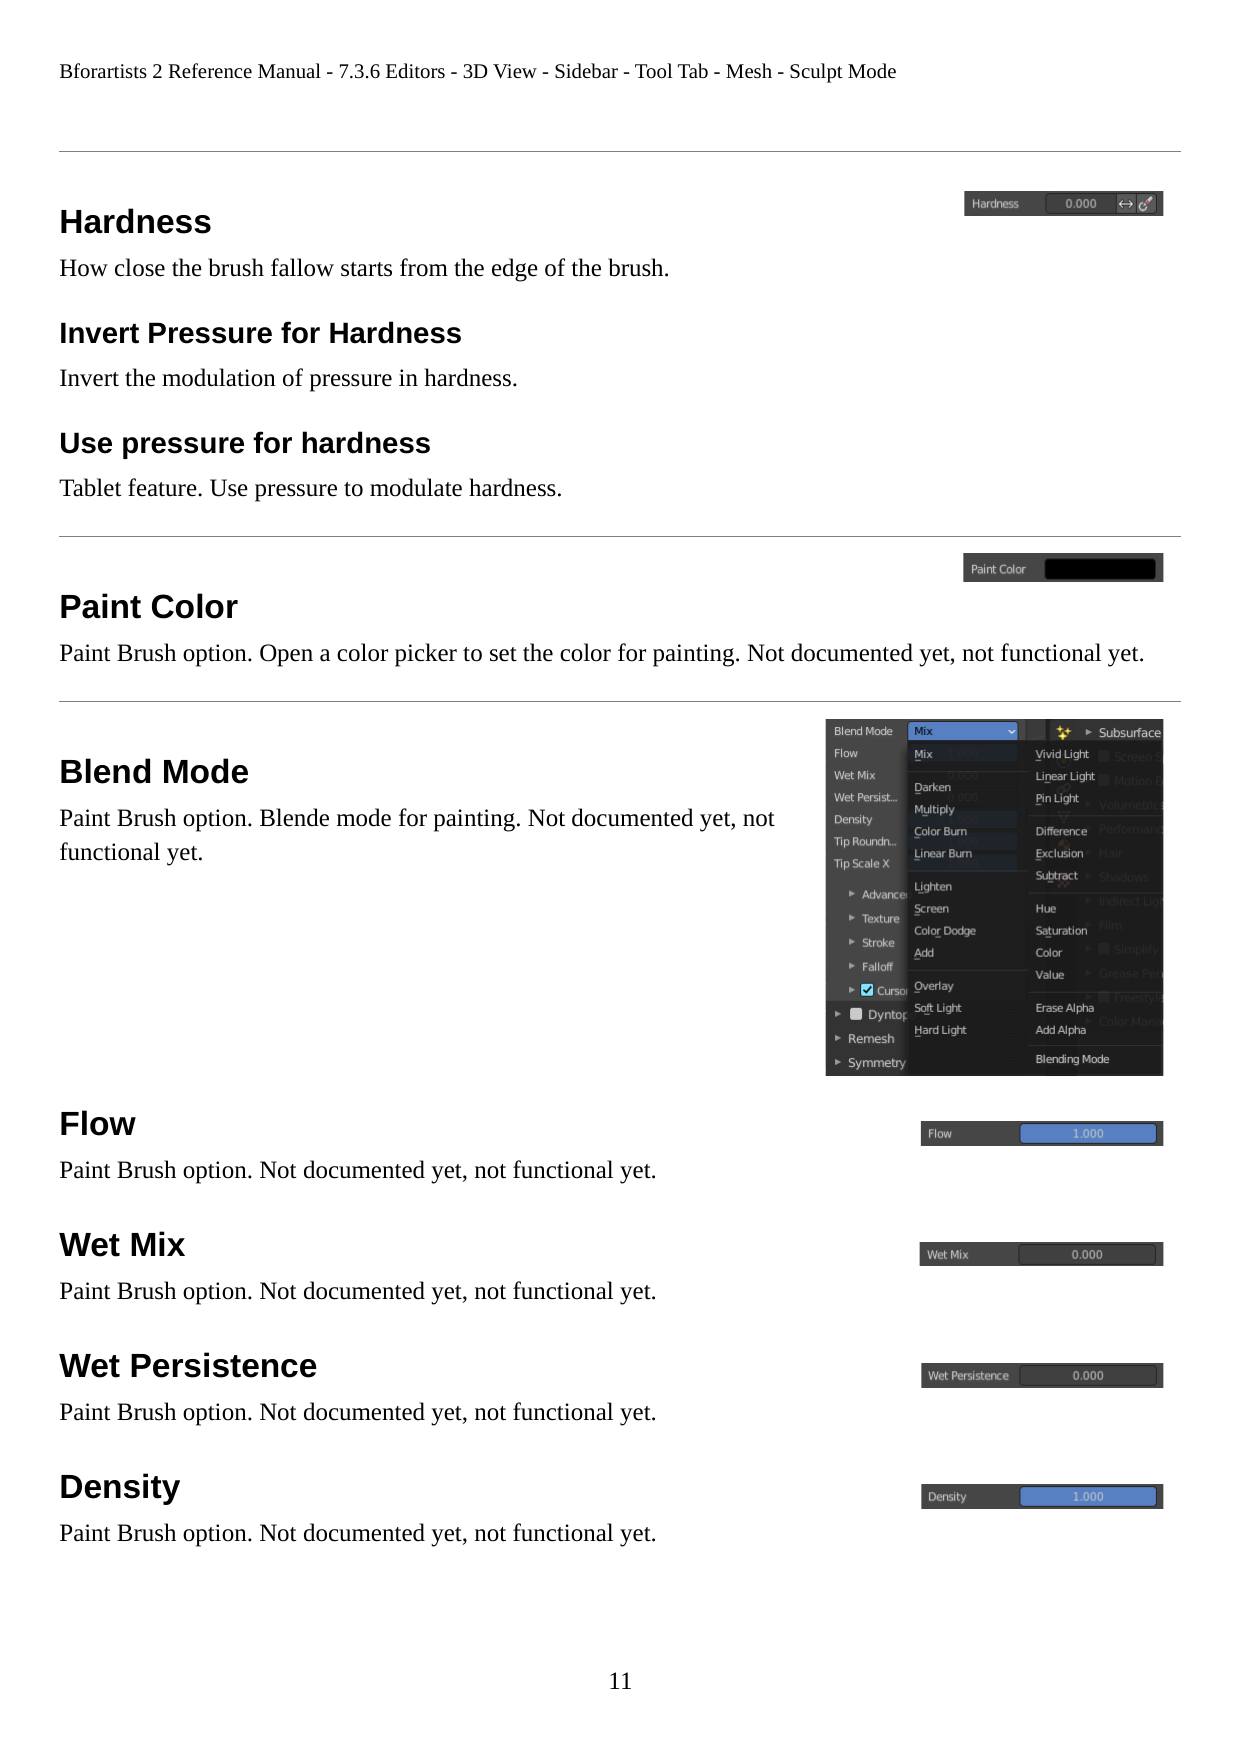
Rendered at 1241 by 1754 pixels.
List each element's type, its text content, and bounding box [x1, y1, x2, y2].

picture [825, 719, 1164, 1076]
subtitle Wet Persistence [59, 1346, 1181, 1384]
text Paint Brush option. Not documented yet, not functional yet. [59, 1276, 1181, 1304]
subtitle [1164, 752, 1181, 791]
text Paint Brush option. Open a color picker to set the color for painting. Not documented yet, not functional yet. [59, 638, 1181, 667]
text Paint Brush option. Not documented yet, not functional yet. [59, 1397, 1181, 1426]
picture [920, 1121, 1164, 1146]
picture [963, 553, 1164, 582]
text Paint Brush option. Not documented yet, not functional yet. [59, 1518, 1181, 1547]
text Paint Brush option. Blende mode for painting. Not documented yet, not functional yet. [59, 803, 825, 866]
subtitle Wet Mix [59, 1225, 1181, 1263]
picture [919, 1242, 1164, 1266]
text How close the brush fallow starts from the edge of the brush. [59, 253, 1181, 282]
subtitle Blend Mode [59, 752, 825, 791]
picture [921, 1484, 1164, 1509]
text Tablet feature. Use pressure to modulate hardness. [59, 473, 1181, 501]
subtitle Paint Color [59, 587, 1181, 625]
subtitle Invert Pressure for Hardness [59, 316, 1181, 350]
text Invert the modulation of pressure in hardness. [59, 363, 1181, 391]
subtitle Use pressure for hardness [59, 426, 1181, 460]
picture [964, 191, 1164, 216]
subtitle Hardness [59, 202, 1181, 240]
text Paint Brush option. Not documented yet, not functional yet. [59, 1155, 1181, 1183]
picture [921, 1363, 1164, 1388]
subtitle Flow [59, 1104, 1181, 1142]
subtitle Density [59, 1467, 1181, 1505]
